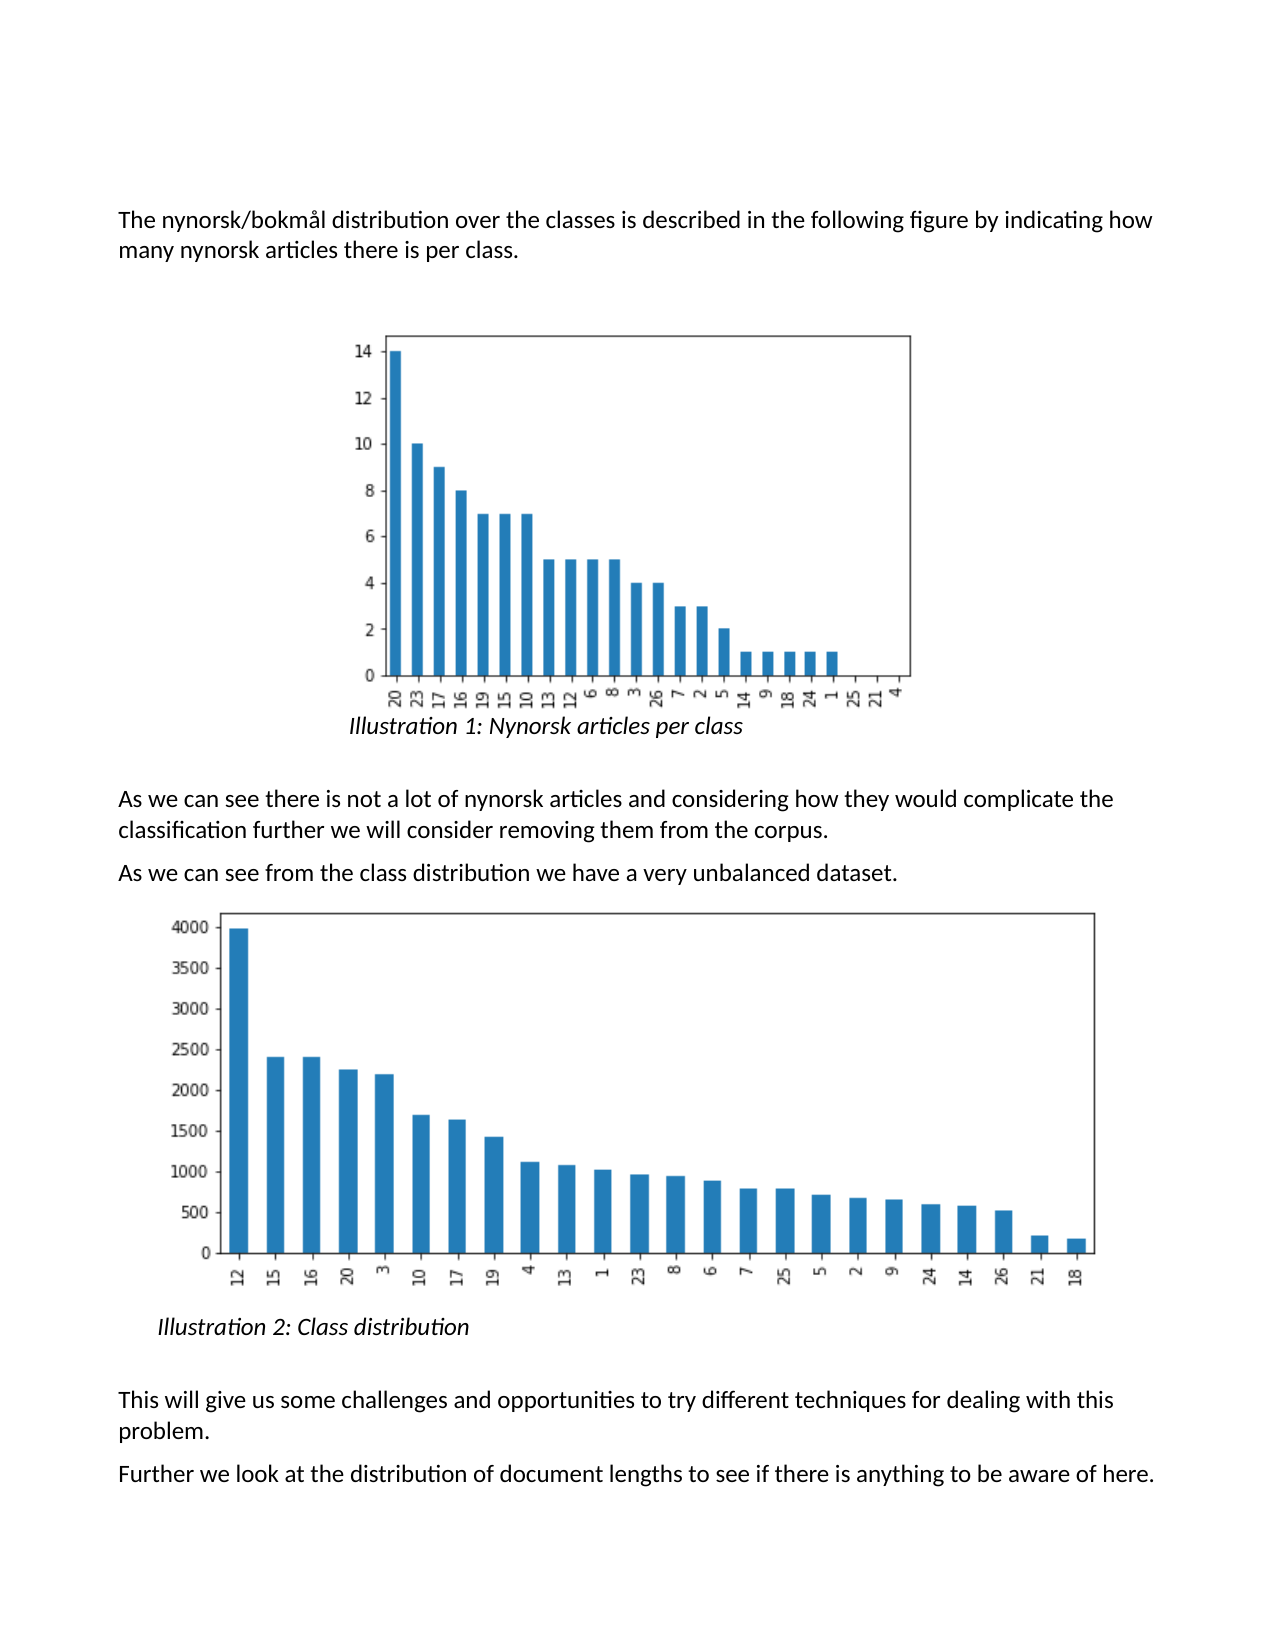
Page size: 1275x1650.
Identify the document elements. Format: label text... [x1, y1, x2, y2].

text This will give us some challenges and opportunities to try different techniques for dealing with this problem. [118, 1384, 1157, 1445]
text Illustration 1: Nynorsk articles per class [348, 710, 927, 740]
text As we can see from the class distribution we have a very unbalanced dataset. [118, 857, 1157, 887]
text As we can see there is not a lot of nynorsk articles and considering how they would complicate the classification further we will consider removing them from the corpus. [118, 783, 1157, 844]
picture [157, 900, 1118, 1311]
text The nynorsk/bokmål distribution over the classes is described in the following figure by indicating how many nynorsk articles there is per class. [118, 204, 1157, 265]
text Illustration 2: Class distribution [157, 1311, 1118, 1341]
text Further we look at the distribution of document lengths to see if there is anything to be aware of here. [118, 1458, 1157, 1488]
picture [348, 320, 927, 710]
